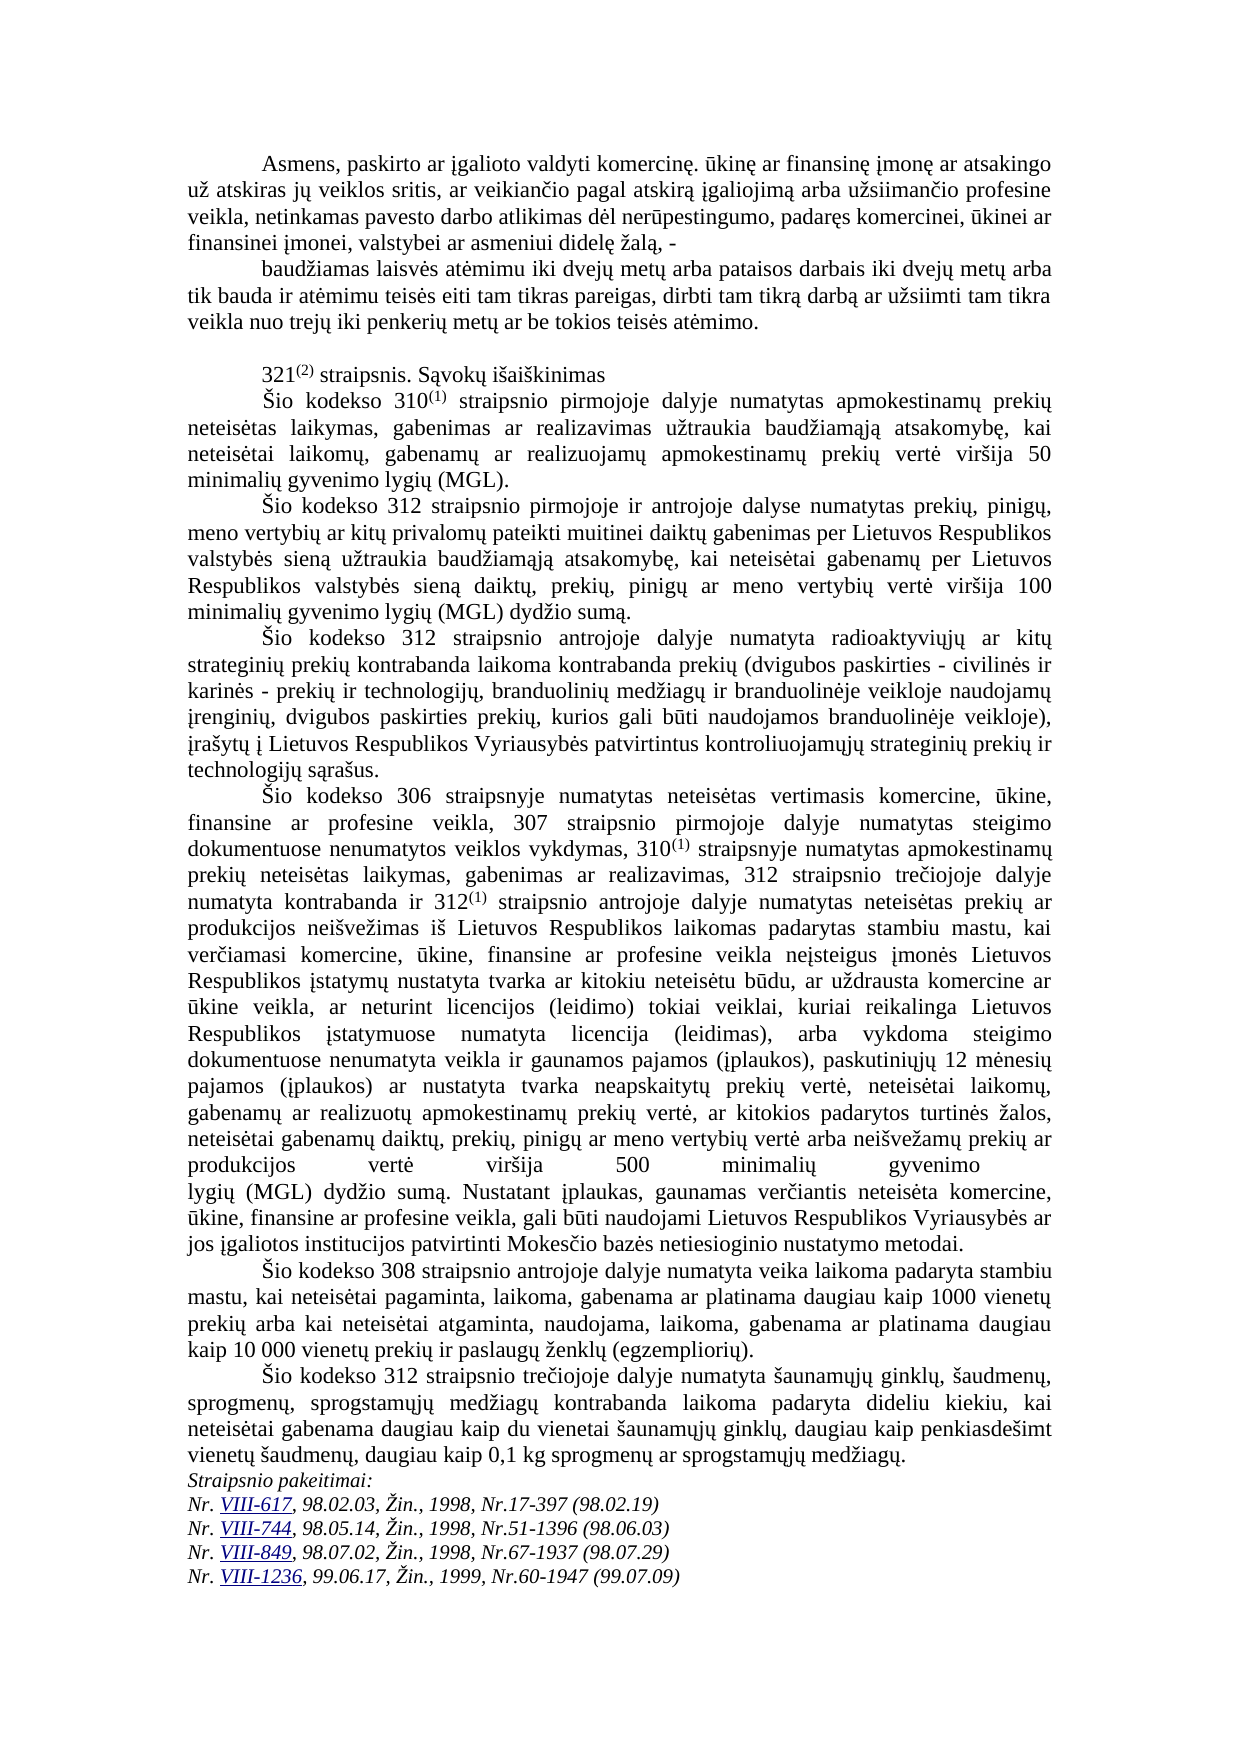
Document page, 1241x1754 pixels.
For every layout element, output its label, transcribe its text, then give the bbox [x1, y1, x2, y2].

text 321(2) straipsnis. Sąvokų išaiškinimas [187, 361, 1053, 387]
text Šio kodekso 312 straipsnio antrojoje dalyje numatyta radioaktyviųjų ar kitų strateginių prekių kontrabanda laikoma kontrabanda prekių (dvigubos paskirties - civilinės ir karinės - prekių ir technologijų, branduolinių medžiagų ir branduolinėje veikloje naudojamų įrenginių, dvigubos paskirties prekių, kurios gali būti naudojamos branduolinėje veikloje), įrašytų į Lietuvos Respublikos Vyriausybės patvirtintus kontroliuojamųjų strateginių prekių ir technologijų sąrašus. [187, 624, 1053, 782]
text Šio kodekso 306 straipsnyje numatytas neteisėtas vertimasis komercine, ūkine, finansine ar profesine veikla, 307 straipsnio pirmojoje dalyje numatytas steigimo dokumentuose nenumatytos veiklos vykdymas, 310(1) straipsnyje numatytas apmokestinamų prekių neteisėtas laikymas, gabenimas ar realizavimas, 312 straipsnio trečiojoje dalyje numatyta kontrabanda ir 312(1) straipsnio antrojoje dalyje numatytas neteisėtas prekių ar produkcijos neišvežimas iš Lietuvos Respublikos laikomas padarytas stambiu mastu, kai verčiamasi komercine, ūkine, finansine ar profesine veikla neįsteigus įmonės Lietuvos Respublikos įstatymų nustatyta tvarka ar kitokiu neteisėtu būdu, ar uždrausta komercine ar ūkine veikla, ar neturint licencijos (leidimo) tokiai veiklai, kuriai reikalinga Lietuvos Respublikos įstatymuose numatyta licencija (leidimas), arba vykdoma steigimo dokumentuose nenumatyta veikla ir gaunamos pajamos (įplaukos), paskutiniųjų 12 mėnesių pajamos (įplaukos) ar nustatyta tvarka neapskaitytų prekių vertė, neteisėtai laikomų, gabenamų ar realizuotų apmokestinamų prekių vertė, ar kitokios padarytos turtinės žalos, neteisėtai gabenamų daiktų, prekių, pinigų ar meno vertybių vertė arba neišvežamų prekių ar produkcijos vertė viršija 500 minimalių gyvenimo lygių (MGL) dydžio sumą. Nustatant įplaukas, gaunamas verčiantis neteisėta komercine, ūkine, finansine ar profesine veikla, gali būti naudojami Lietuvos Respublikos Vyriausybės ar jos įgaliotos institucijos patvirtinti Mokesčio bazės netiesioginio nustatymo metodai. [187, 782, 1053, 1257]
text Šio kodekso 312 straipsnio pirmojoje ir antrojoje dalyse numatytas prekių, pinigų, meno vertybių ar kitų privalomų pateikti muitinei daiktų gabenimas per Lietuvos Respublikos valstybės sieną užtraukia baudžiamąją atsakomybę, kai neteisėtai gabenamų per Lietuvos Respublikos valstybės sieną daiktų, prekių, pinigų ar meno vertybių vertė viršija 100 minimalių gyvenimo lygių (MGL) dydžio sumą. [187, 493, 1053, 624]
text Straipsnio pakeitimai: [187, 1468, 1053, 1492]
text Nr. VIII-1236, 99.06.17, Žin., 1999, Nr.60-1947 (99.07.09) [187, 1564, 1053, 1588]
text Asmens, paskirto ar įgalioto valdyti komercinę. ūkinę ar finansinę įmonę ar atsakingo už atskiras jų veiklos sritis, ar veikiančio pagal atskirą įgaliojimą arba užsiimančio profesine veikla, netinkamas pavesto darbo atlikimas dėl nerūpestingumo, padaręs komercinei, ūkinei ar finansinei įmonei, valstybei ar asmeniui didelę žalą, - [187, 150, 1053, 255]
text baudžiamas laisvės atėmimu iki dvejų metų arba pataisos darbais iki dvejų metų arba tik bauda ir atėmimu teisės eiti tam tikras pareigas, dirbti tam tikrą darbą ar užsiimti tam tikra veikla nuo trejų iki penkerių metų ar be tokios teisės atėmimo. [187, 255, 1053, 334]
text Nr. VIII-849, 98.07.02, Žin., 1998, Nr.67-1937 (98.07.29) [187, 1540, 1053, 1564]
text Šio kodekso 312 straipsnio trečiojoje dalyje numatyta šaunamųjų ginklų, šaudmenų, sprogmenų, sprogstamųjų medžiagų kontrabanda laikoma padaryta dideliu kiekiu, kai neteisėtai gabenama daugiau kaip du vienetai šaunamųjų ginklų, daugiau kaip penkiasdešimt vienetų šaudmenų, daugiau kaip 0,1 kg sprogmenų ar sprogstamųjų medžiagų. [187, 1362, 1053, 1468]
text Nr. VIII-617, 98.02.03, Žin., 1998, Nr.17-397 (98.02.19) [187, 1492, 1053, 1516]
text Šio kodekso 308 straipsnio antrojoje dalyje numatyta veika laikoma padaryta stambiu mastu, kai neteisėtai pagaminta, laikoma, gabenama ar platinama daugiau kaip 1000 vienetų prekių arba kai neteisėtai atgaminta, naudojama, laikoma, gabenama ar platinama daugiau kaip 10 000 vienetų prekių ir paslaugų ženklų (egzempliorių). [187, 1257, 1053, 1362]
text Nr. VIII-744, 98.05.14, Žin., 1998, Nr.51-1396 (98.06.03) [187, 1516, 1053, 1540]
text Šio kodekso 310(1) straipsnio pirmojoje dalyje numatytas apmokestinamų prekių neteisėtas laikymas, gabenimas ar realizavimas užtraukia baudžiamąją atsakomybę, kai neteisėtai laikomų, gabenamų ar realizuojamų apmokestinamų prekių vertė viršija 50 minimalių gyvenimo lygių (MGL). [187, 387, 1053, 493]
